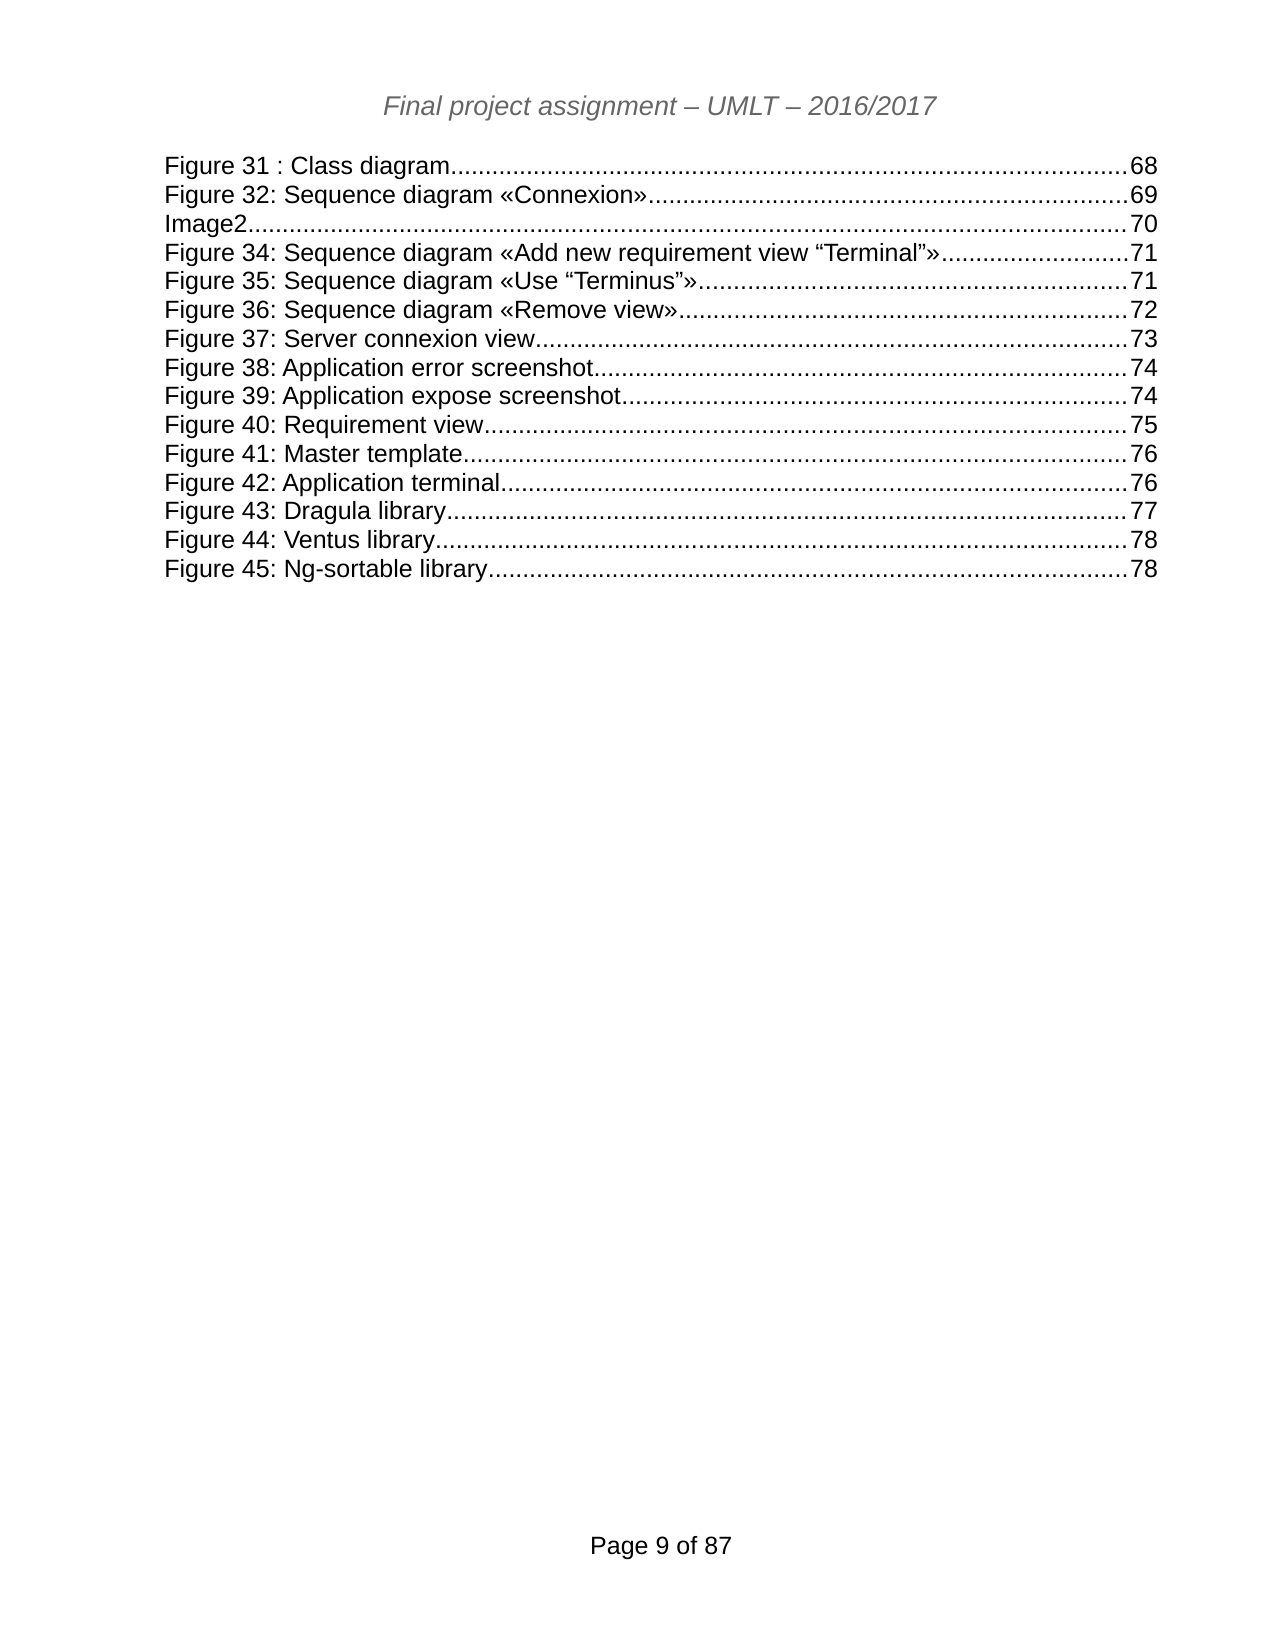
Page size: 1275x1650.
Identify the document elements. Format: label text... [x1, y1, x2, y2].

text Figure 41: Master template 76 [164, 439, 1158, 467]
text Figure 40: Requirement view 75 [164, 410, 1158, 439]
text Figure 31 : Class diagram 68 [164, 151, 1158, 180]
text Figure 32: Sequence diagram «Connexion» 69 [164, 180, 1158, 209]
text Figure 44: Ventus library 78 [164, 525, 1158, 554]
text Figure 38: Application error screenshot 74 [164, 352, 1158, 381]
text Figure 45: Ng-sortable library 78 [164, 554, 1158, 582]
text Figure 42: Application terminal 76 [164, 467, 1158, 496]
text Figure 35: Sequence diagram «Use “Terminus”» 71 [164, 266, 1158, 295]
text Figure 43: Dragula library 77 [164, 496, 1158, 525]
text Figure 36: Sequence diagram «Remove view» 72 [164, 295, 1158, 324]
text Figure 34: Sequence diagram «Add new requirement view “Terminal”» 71 [164, 237, 1158, 266]
text Figure 37: Server connexion view 73 [164, 324, 1158, 352]
text Figure 39: Application expose screenshot 74 [164, 381, 1158, 410]
text Image2 70 [164, 209, 1158, 237]
